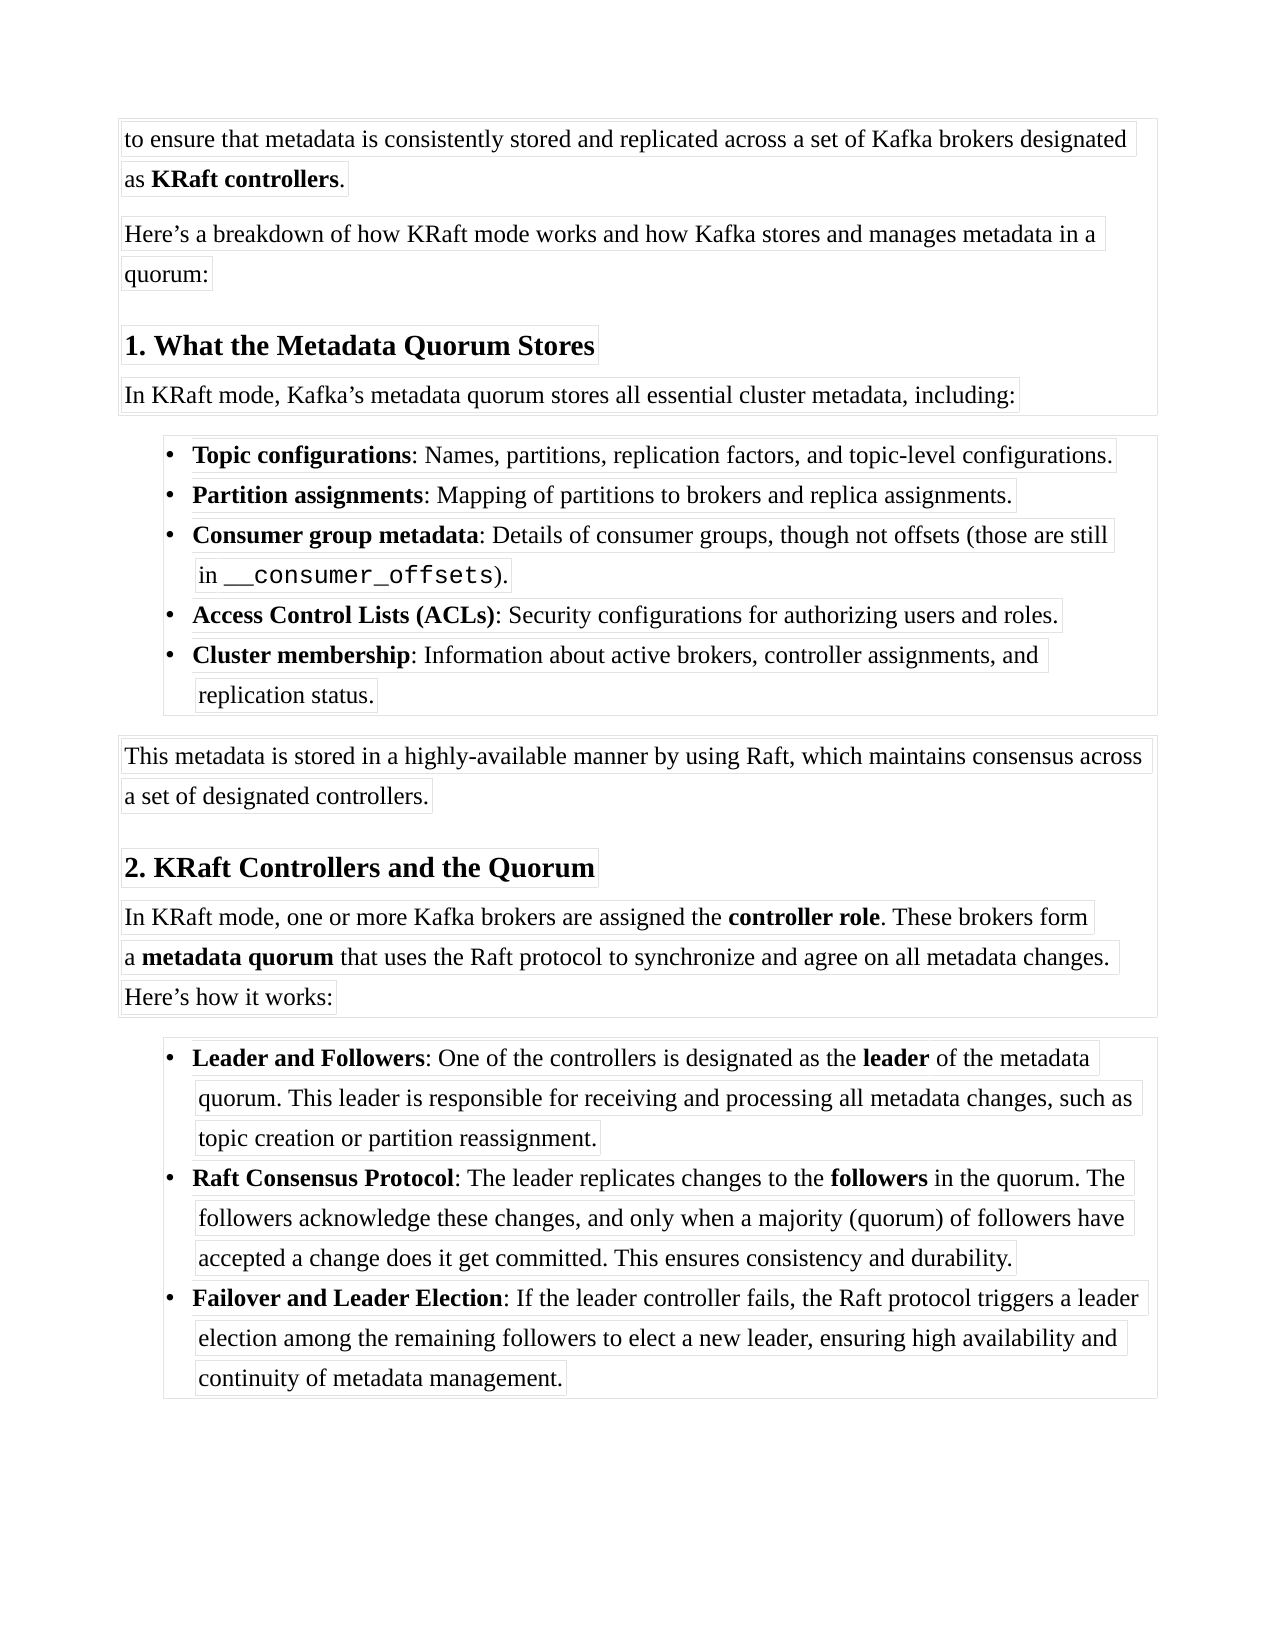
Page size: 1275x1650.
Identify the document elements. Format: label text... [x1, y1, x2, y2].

text to ensure that metadata is consistently stored and replicated across a set of Kafka brokers designated as KRaft controllers. [119, 119, 1157, 196]
list Partition assignments: Mapping of partitions to brokers and replica assignments. [164, 474, 1157, 512]
text In KRaft mode, Kafka’s metadata quorum stores all essential cluster metadata, including: [119, 374, 1157, 415]
list Access Control Lists (ACLs): Security configurations for authorizing users and roles. [164, 594, 1157, 632]
list Leader and Followers: One of the controllers is designated as the leader of the metadata quorum. This leader is responsible for receiving and processing all metadata changes, such as topic creation or partition reassignment. [164, 1038, 1157, 1155]
list Cluster membership: Information about active brokers, controller assignments, and replication status. [164, 634, 1157, 715]
text Here’s a breakdown of how KRaft mode works and how Kafka stores and manages metadata in a quorum: [119, 213, 1157, 291]
subtitle 2. KRaft Controllers and the Quorum [119, 844, 1157, 887]
list Topic configurations: Names, partitions, replication factors, and topic-level configurations. [164, 436, 1157, 472]
list Consumer group metadata: Details of consumer groups, though not offsets (those are still in __consumer_offsets). [164, 514, 1157, 592]
text In KRaft mode, one or more Kafka brokers are assigned the controller role. These brokers form a metadata quorum that uses the Raft protocol to synchronize and agree on all metadata changes. Here’s how it works: [119, 896, 1157, 1017]
list Failover and Leader Election: If the leader controller fails, the Raft protocol triggers a leader election among the remaining followers to elect a new leader, ensuring high availability and continuity of metadata management. [164, 1277, 1157, 1398]
subtitle 1. What the Metadata Quorum Stores [119, 322, 1157, 364]
list Raft Consensus Protocol: The leader replicates changes to the followers in the quorum. The followers acknowledge these changes, and only when a majority (quorum) of followers have accepted a change does it get committed. This ensures consistency and durability. [164, 1157, 1157, 1275]
text This metadata is stored in a highly-available manner by using Raft, which maintains consensus across a set of designated controllers. [119, 736, 1157, 813]
